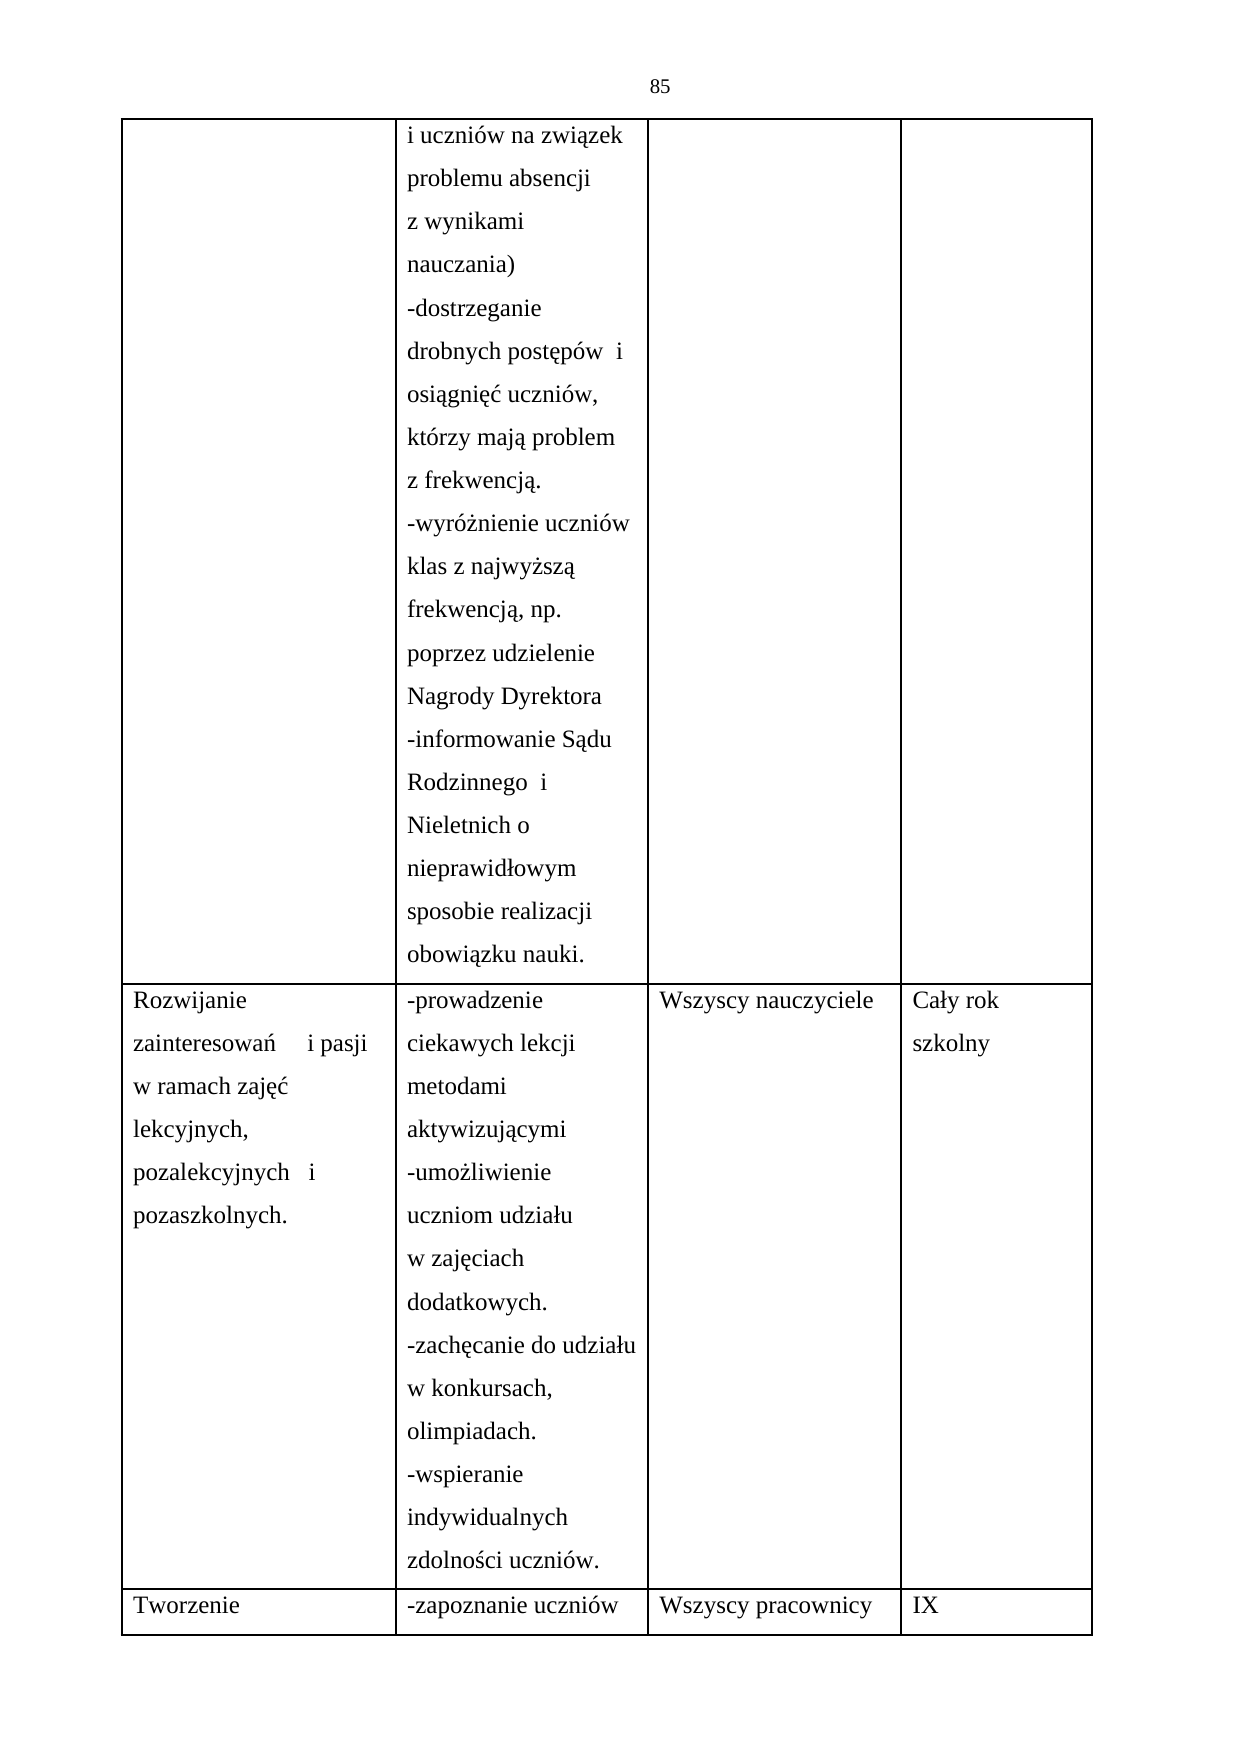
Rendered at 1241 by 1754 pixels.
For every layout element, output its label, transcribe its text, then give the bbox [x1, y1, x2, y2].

table_cell [649, 120, 900, 983]
table_cell Cały rok szkolny [902, 985, 1091, 1588]
table_cell Tworzenie [123, 1590, 395, 1633]
table_cell i uczniów na związek problemu absencji z wynikami nauczania) -dostrzeganie drobnych postępów i osiągnięć uczniów, którzy mają problem z frekwencją. -wyróżnienie uczniów klas z najwyższą frekwencją, np. poprzez udzielenie Nagrody Dyrektora -informowanie Sądu Rodzinnego i Nieletnich o nieprawidłowym sposobie realizacji obowiązku nauki. [397, 120, 647, 983]
table_cell IX [902, 1590, 1091, 1633]
table_cell -prowadzenie ciekawych lekcji metodami aktywizującymi -umożliwienie uczniom udziału w zajęciach dodatkowych. -zachęcanie do udziału w konkursach, olimpiadach. -wspieranie indywidualnych zdolności uczniów. [397, 985, 647, 1588]
table_cell Wszyscy pracownicy [649, 1590, 900, 1633]
table_cell [123, 120, 395, 983]
table_cell [902, 120, 1091, 983]
table_cell -zapoznanie uczniów [397, 1590, 647, 1633]
table_cell Wszyscy nauczyciele [649, 985, 900, 1588]
table_cell Rozwijanie zainteresowań i pasji w ramach zajęć lekcyjnych, pozalekcyjnych i pozaszkolnych. [123, 985, 395, 1588]
